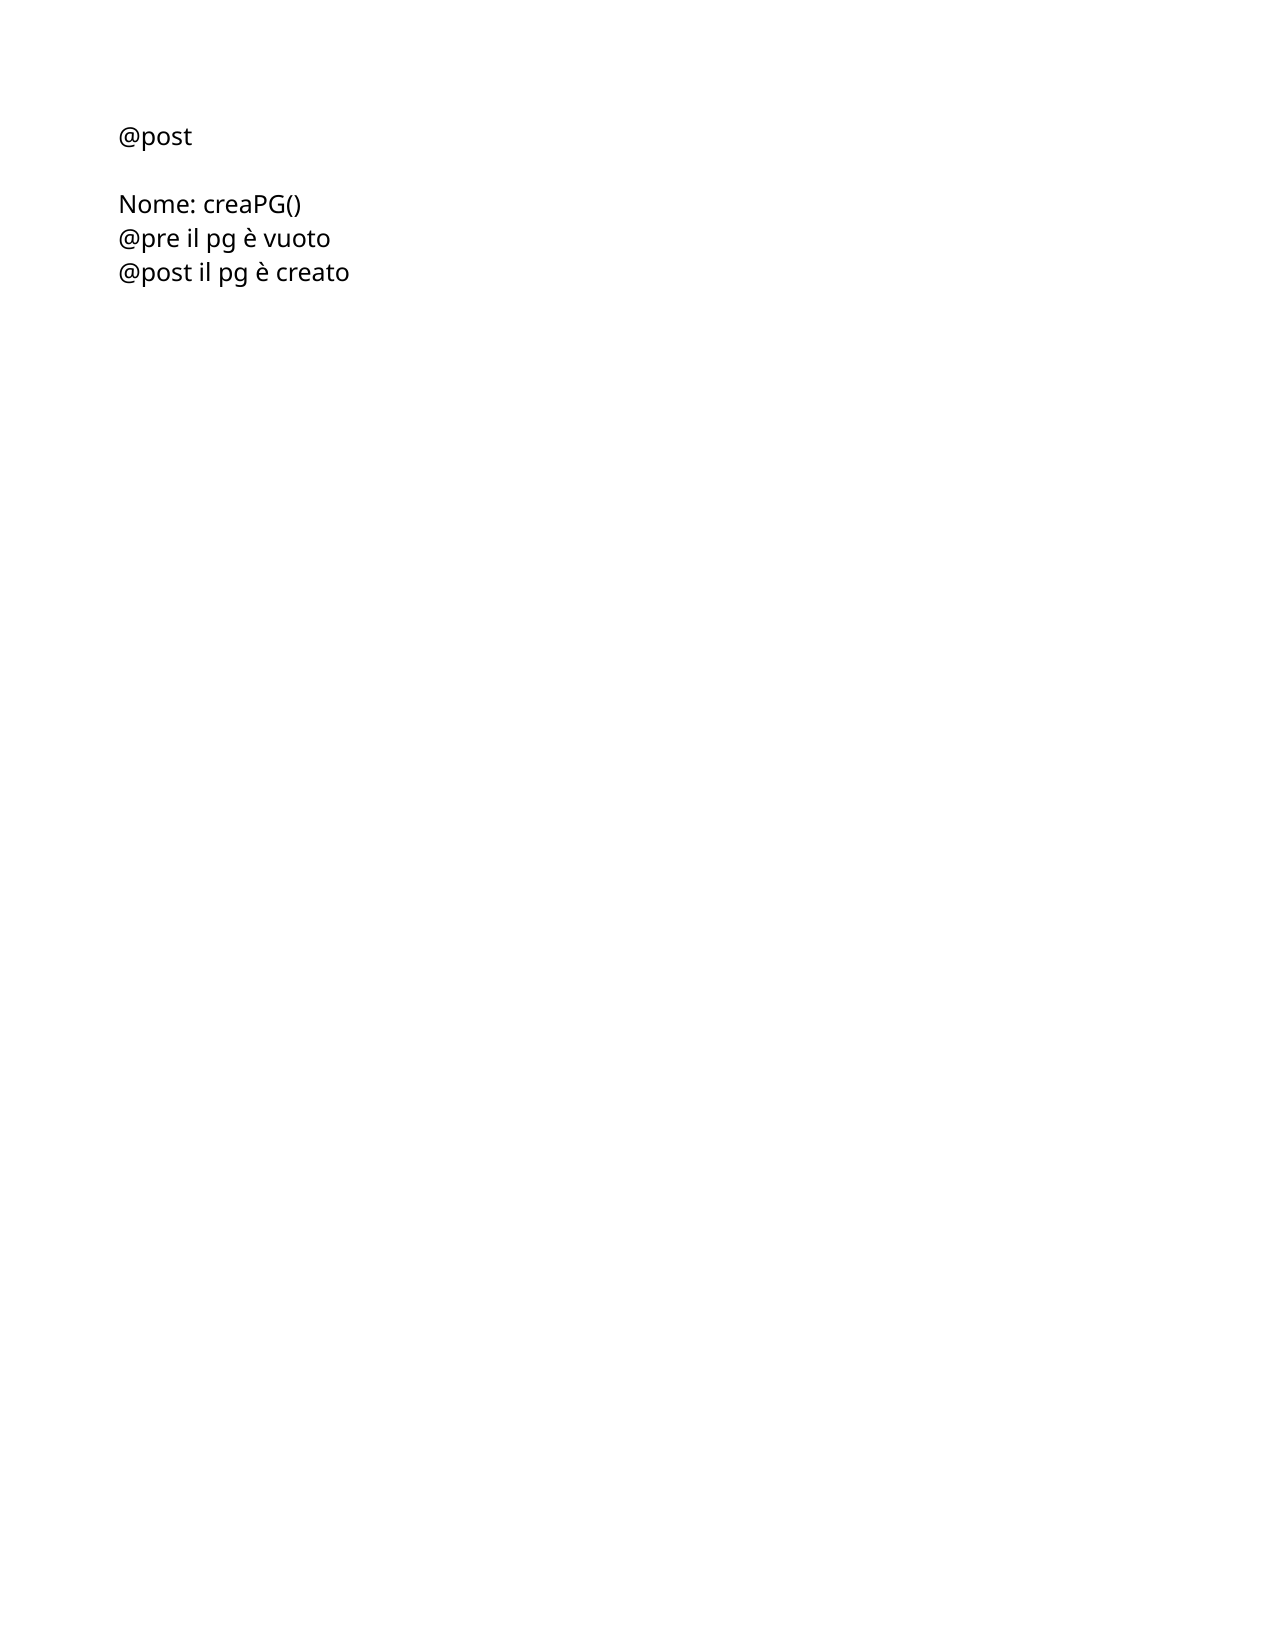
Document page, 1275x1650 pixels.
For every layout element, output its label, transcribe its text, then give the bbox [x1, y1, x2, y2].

text @pre il pg è vuoto [118, 220, 1157, 254]
text Nome: creaPG() [118, 186, 1157, 220]
text @post il pg è creato [118, 254, 1157, 288]
text @post [118, 118, 1157, 152]
